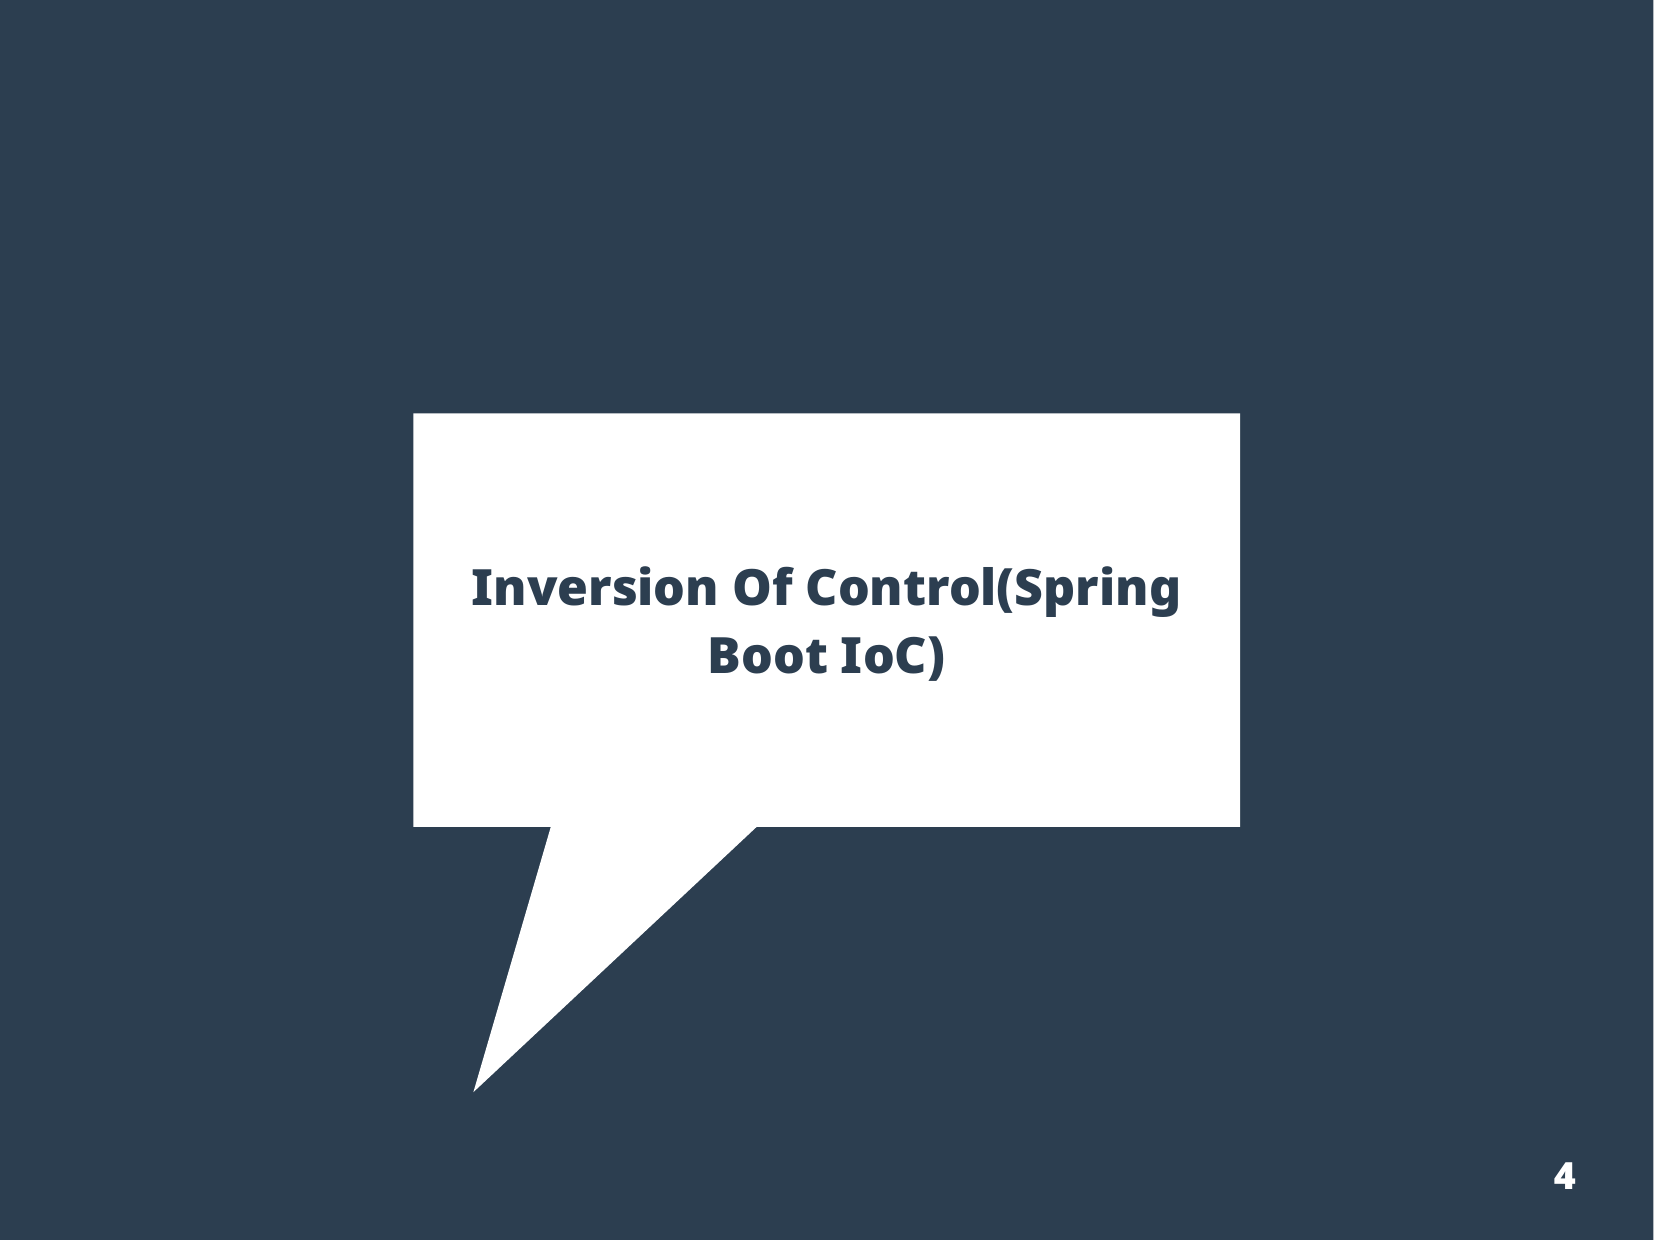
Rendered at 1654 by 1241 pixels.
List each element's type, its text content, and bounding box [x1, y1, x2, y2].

title Inversion Of Control(Spring Boot IoC) [442, 442, 1211, 798]
